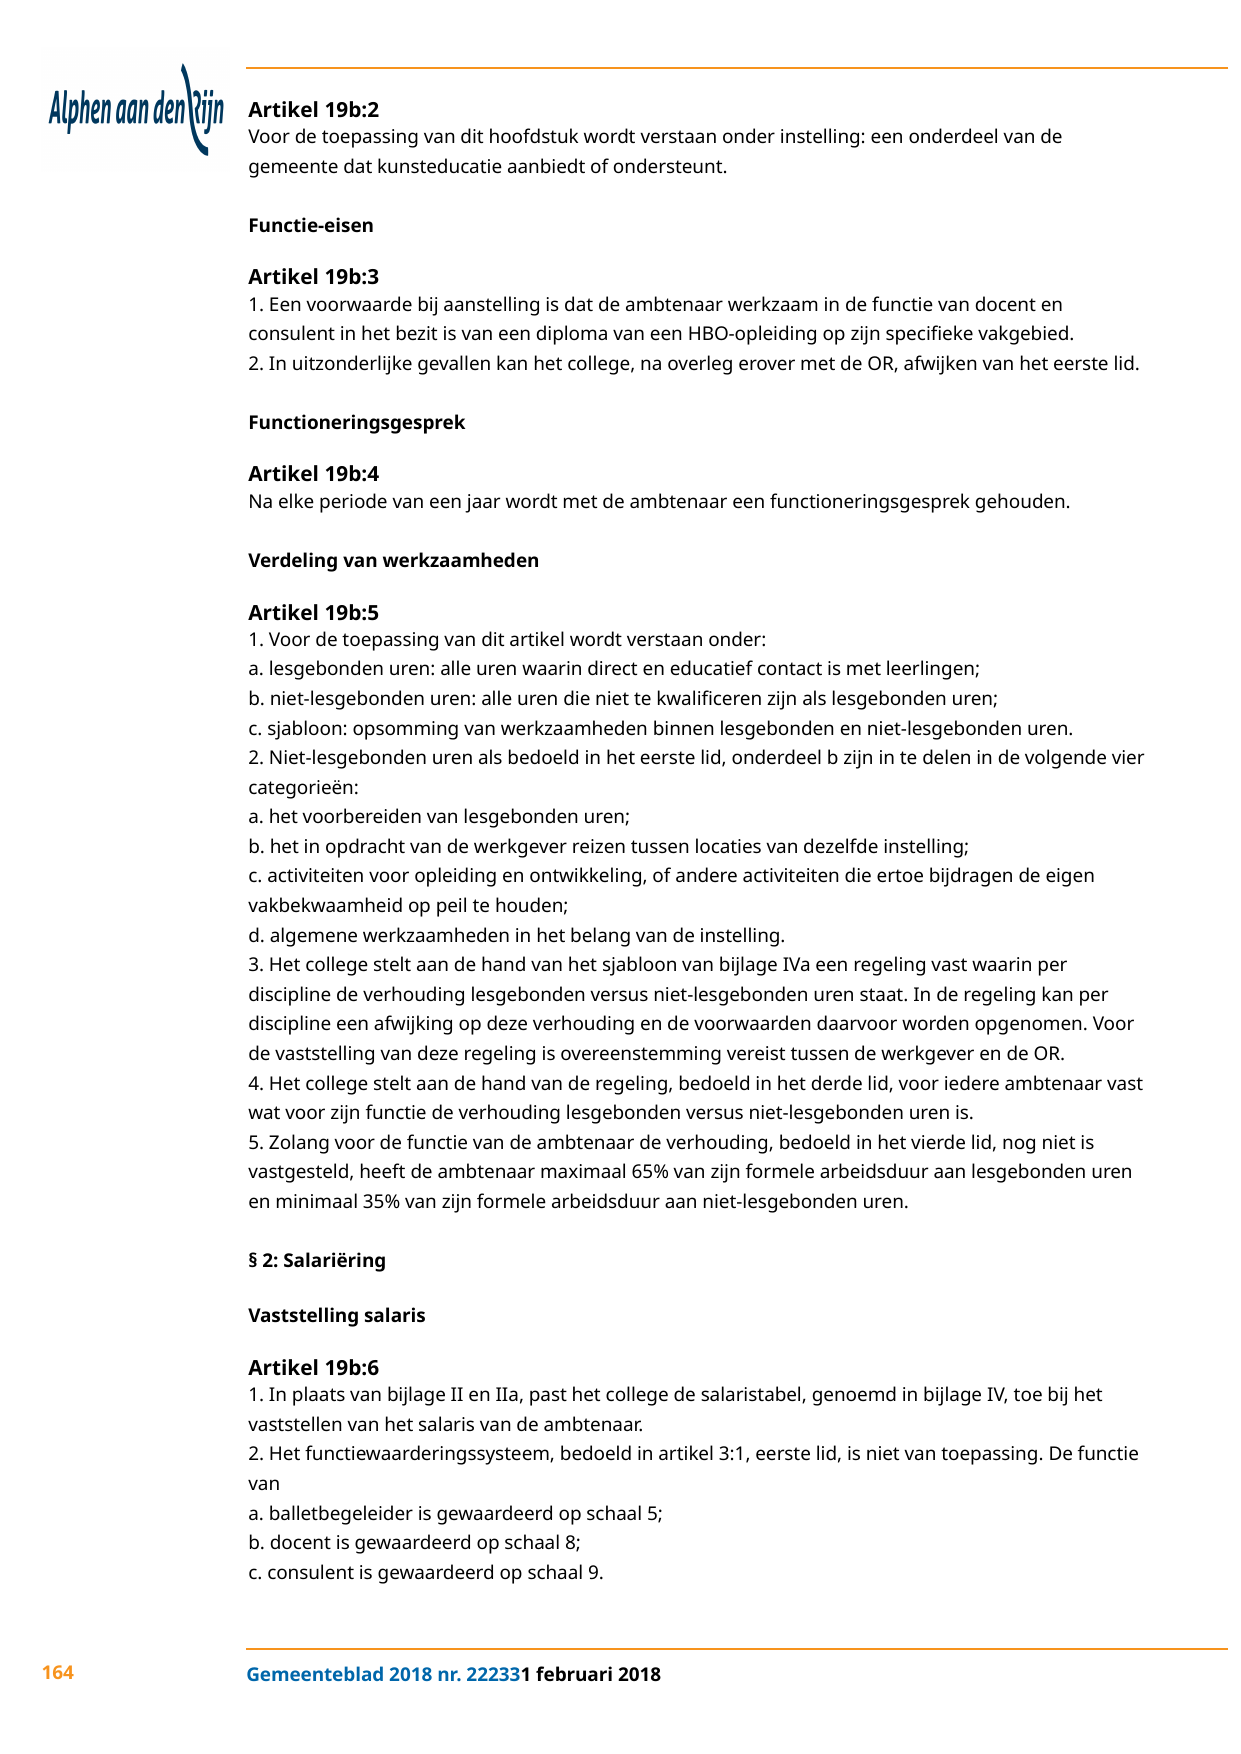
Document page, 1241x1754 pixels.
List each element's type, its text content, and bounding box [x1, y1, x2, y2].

text Verdeling van werkzaamheden [248, 547, 1152, 573]
text Functie-eisen [248, 212, 1152, 238]
text 2. In uitzonderlijke gevallen kan het college, na overleg erover met de OR, afwijken van het eerste lid. [248, 350, 1152, 376]
text b. het in opdracht van de werkgever reizen tussen locaties van dezelfde instelling; [248, 833, 1152, 859]
text Vaststelling salaris [248, 1303, 1152, 1328]
text c. activiteiten voor opleiding en ontwikkeling, of andere activiteiten die ertoe bijdragen de eigen vakbekwaamheid op peil te houden; [248, 863, 1152, 918]
text 3. Het college stelt aan de hand van het sjabloon van bijlage IVa een regeling vast waarin per discipline de verhouding lesgebonden versus niet-lesgebonden uren staat. In de regeling kan per discipline een afwijking op deze verhouding en de voorwaarden daarvoor worden opgenomen. Voor de vaststelling van deze regeling is overeenstemming vereist tussen de werkgever en de OR. [248, 951, 1152, 1066]
text c. sjabloon: opsomming van werkzaamheden binnen lesgebonden en niet-lesgebonden uren. [248, 715, 1152, 741]
text Functioneringsgesprek [248, 409, 1152, 435]
text Artikel 19b:4 [248, 459, 1152, 488]
text Artikel 19b:5 [248, 598, 1152, 626]
text a. lesgebonden uren: alle uren waarin direct en educatief contact is met leerlingen; [248, 656, 1152, 681]
text 1. Voor de toepassing van dit artikel wordt verstaan onder: [248, 626, 1152, 652]
text 4. Het college stelt aan de hand van de regeling, bedoeld in het derde lid, voor iedere ambtenaar vast wat voor zijn functie de verhouding lesgebonden versus niet-lesgebonden uren is. [248, 1070, 1152, 1125]
text 1. In plaats van bijlage II en IIa, past het college de salaristabel, genoemd in bijlage IV, toe bij het vaststellen van het salaris van de ambtenaar. [248, 1381, 1152, 1437]
text 1. Een voorwaarde bij aanstelling is dat de ambtenaar werkzaam in de functie van docent en consulent in het bezit is van een diploma van een HBO-opleiding op zijn specifieke vakgebied. [248, 291, 1152, 346]
text Artikel 19b:6 [248, 1353, 1152, 1381]
text 2. Het functiewaarderingssysteem, bedoeld in artikel 3:1, eerste lid, is niet van toepassing. De functie van [248, 1441, 1152, 1496]
text Artikel 19b:2 [248, 95, 1152, 123]
picture [41, 47, 231, 172]
text 5. Zolang voor de functie van de ambtenaar de verhouding, bedoeld in het vierde lid, nog niet is vastgesteld, heeft de ambtenaar maximaal 65% van zijn formele arbeidsduur aan lesgebonden uren en minimaal 35% van zijn formele arbeidsduur aan niet-lesgebonden uren. [248, 1129, 1152, 1214]
text Voor de toepassing van dit hoofdstuk wordt verstaan onder instelling: een onderdeel van de gemeente dat kunsteducatie aanbiedt of ondersteunt. [248, 123, 1152, 178]
text b. niet-lesgebonden uren: alle uren die niet te kwalificeren zijn als lesgebonden uren; [248, 685, 1152, 711]
text 2. Niet-lesgebonden uren als bedoeld in het eerste lid, onderdeel b zijn in te delen in de volgende vier categorieën: [248, 744, 1152, 800]
text b. docent is gewaardeerd op schaal 8; [248, 1529, 1152, 1555]
text c. consulent is gewaardeerd op schaal 9. [248, 1559, 1152, 1585]
text Na elke periode van een jaar wordt met de ambtenaar een functioneringsgesprek gehouden. [248, 488, 1152, 514]
text d. algemene werkzaamheden in het belang van de instelling. [248, 922, 1152, 948]
text a. het voorbereiden van lesgebonden uren; [248, 803, 1152, 829]
text Artikel 19b:3 [248, 262, 1152, 291]
text § 2: Salariëring [248, 1247, 1152, 1273]
text a. balletbegeleider is gewaardeerd op schaal 5; [248, 1500, 1152, 1526]
